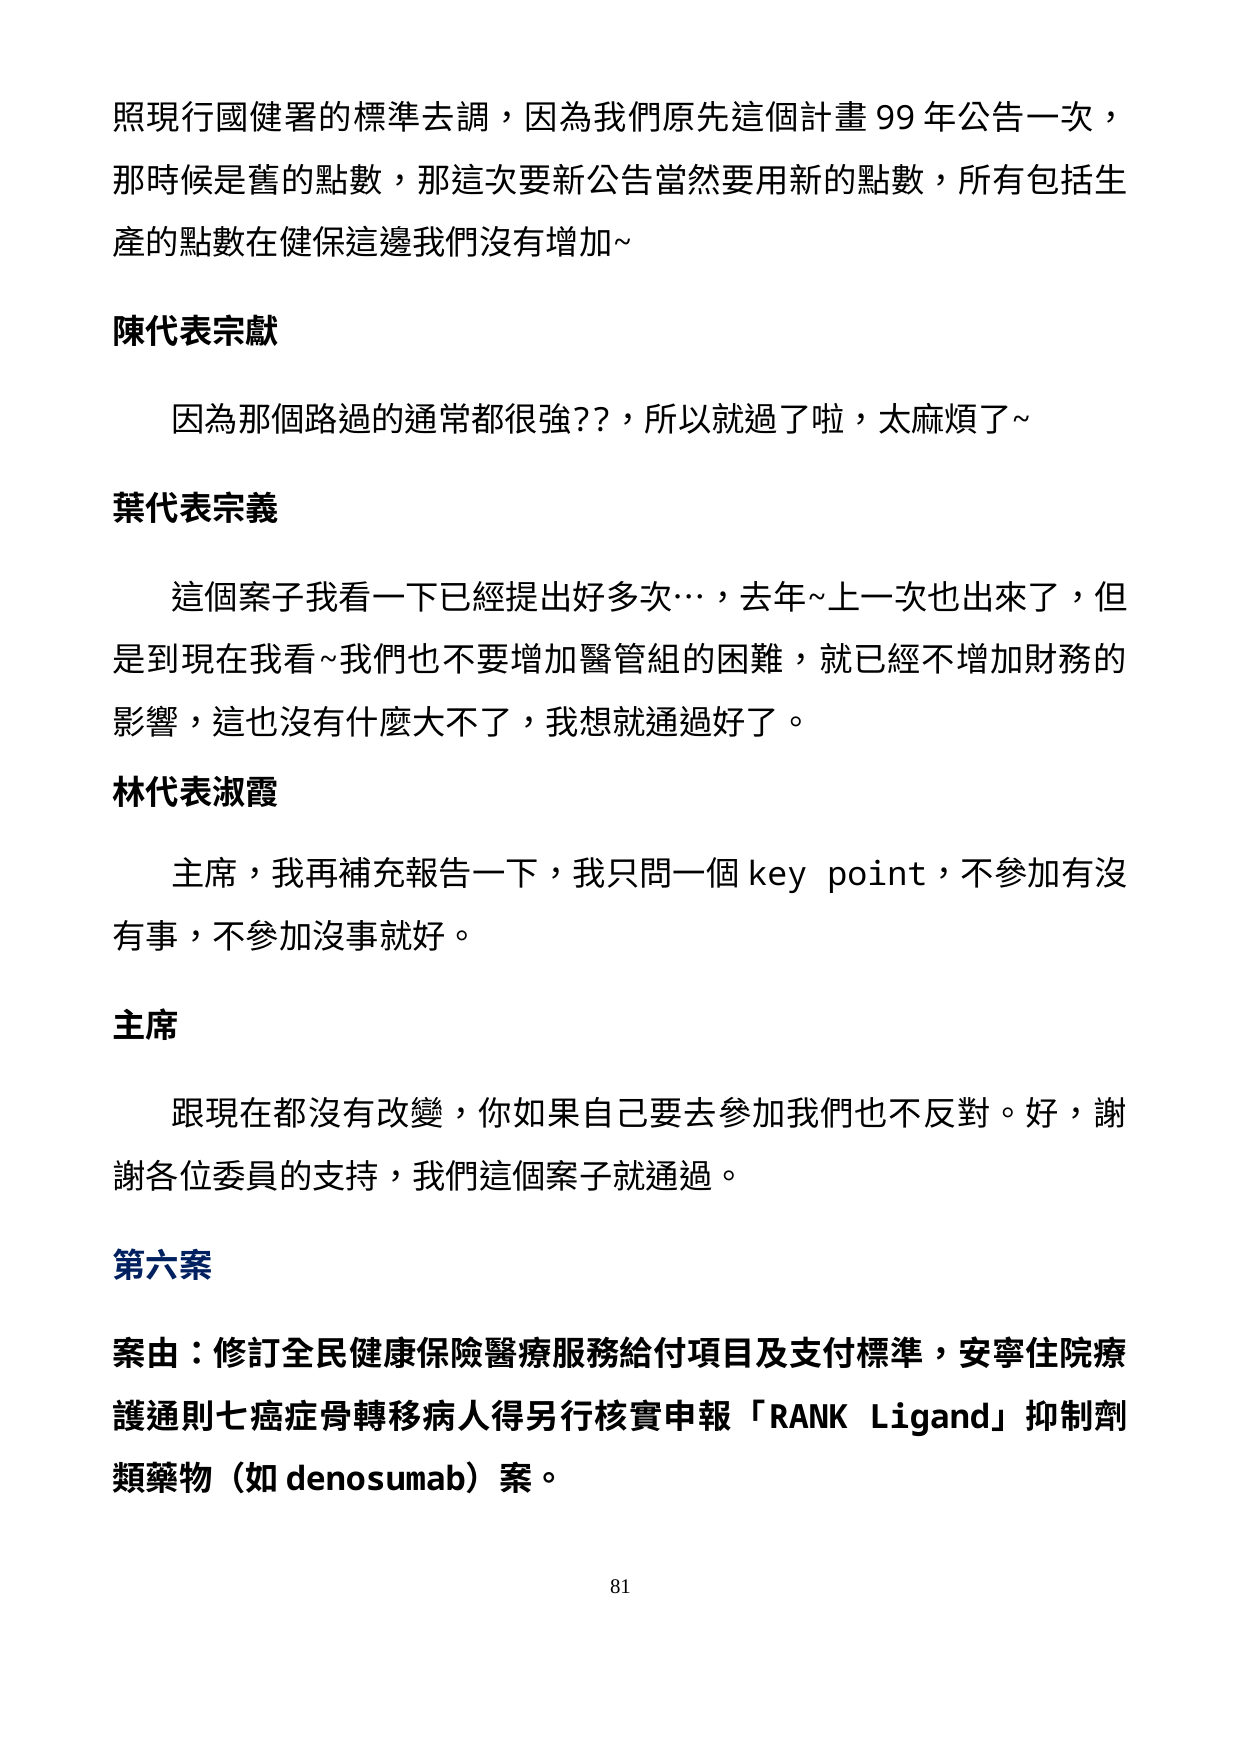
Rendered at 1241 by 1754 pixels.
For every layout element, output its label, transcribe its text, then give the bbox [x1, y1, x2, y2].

text 主席，我再補充報告一下，我只問一個key point，不參加有沒有事，不參加沒事就好。 [112, 829, 1128, 954]
text 林代表淑霞 [112, 748, 1128, 811]
text 主席 [112, 981, 1128, 1043]
text 第六案 [112, 1221, 1128, 1283]
text 陳代表宗獻 [112, 287, 1128, 349]
text 跟現在都沒有改變，你如果自己要去參加我們也不反對。好，謝謝各位委員的支持，我們這個案子就通過。 [112, 1069, 1128, 1194]
text 葉代表宗義 [112, 464, 1128, 527]
text 照現行國健署的標準去調，因為我們原先這個計畫99年公告一次，那時候是舊的點數，那這次要新公告當然要用新的點數，所有包括生產的點數在健保這邊我們沒有增加~ [112, 73, 1128, 261]
text 這個案子我看一下已經提出好多次…，去年~上一次也出來了，但是到現在我看~我們也不要增加醫管組的困難，就已經不增加財務的影響，這也沒有什麼大不了，我想就通過好了。 [112, 553, 1128, 741]
text 案由：修訂全民健康保險醫療服務給付項目及支付標準，安寧住院療護通則七癌症骨轉移病人得另行核實申報「RANK Ligand」抑制劑類藥物（如denosumab）案。 [112, 1309, 1128, 1497]
text 因為那個路過的通常都很強??，所以就過了啦，太麻煩了~ [112, 376, 1128, 438]
